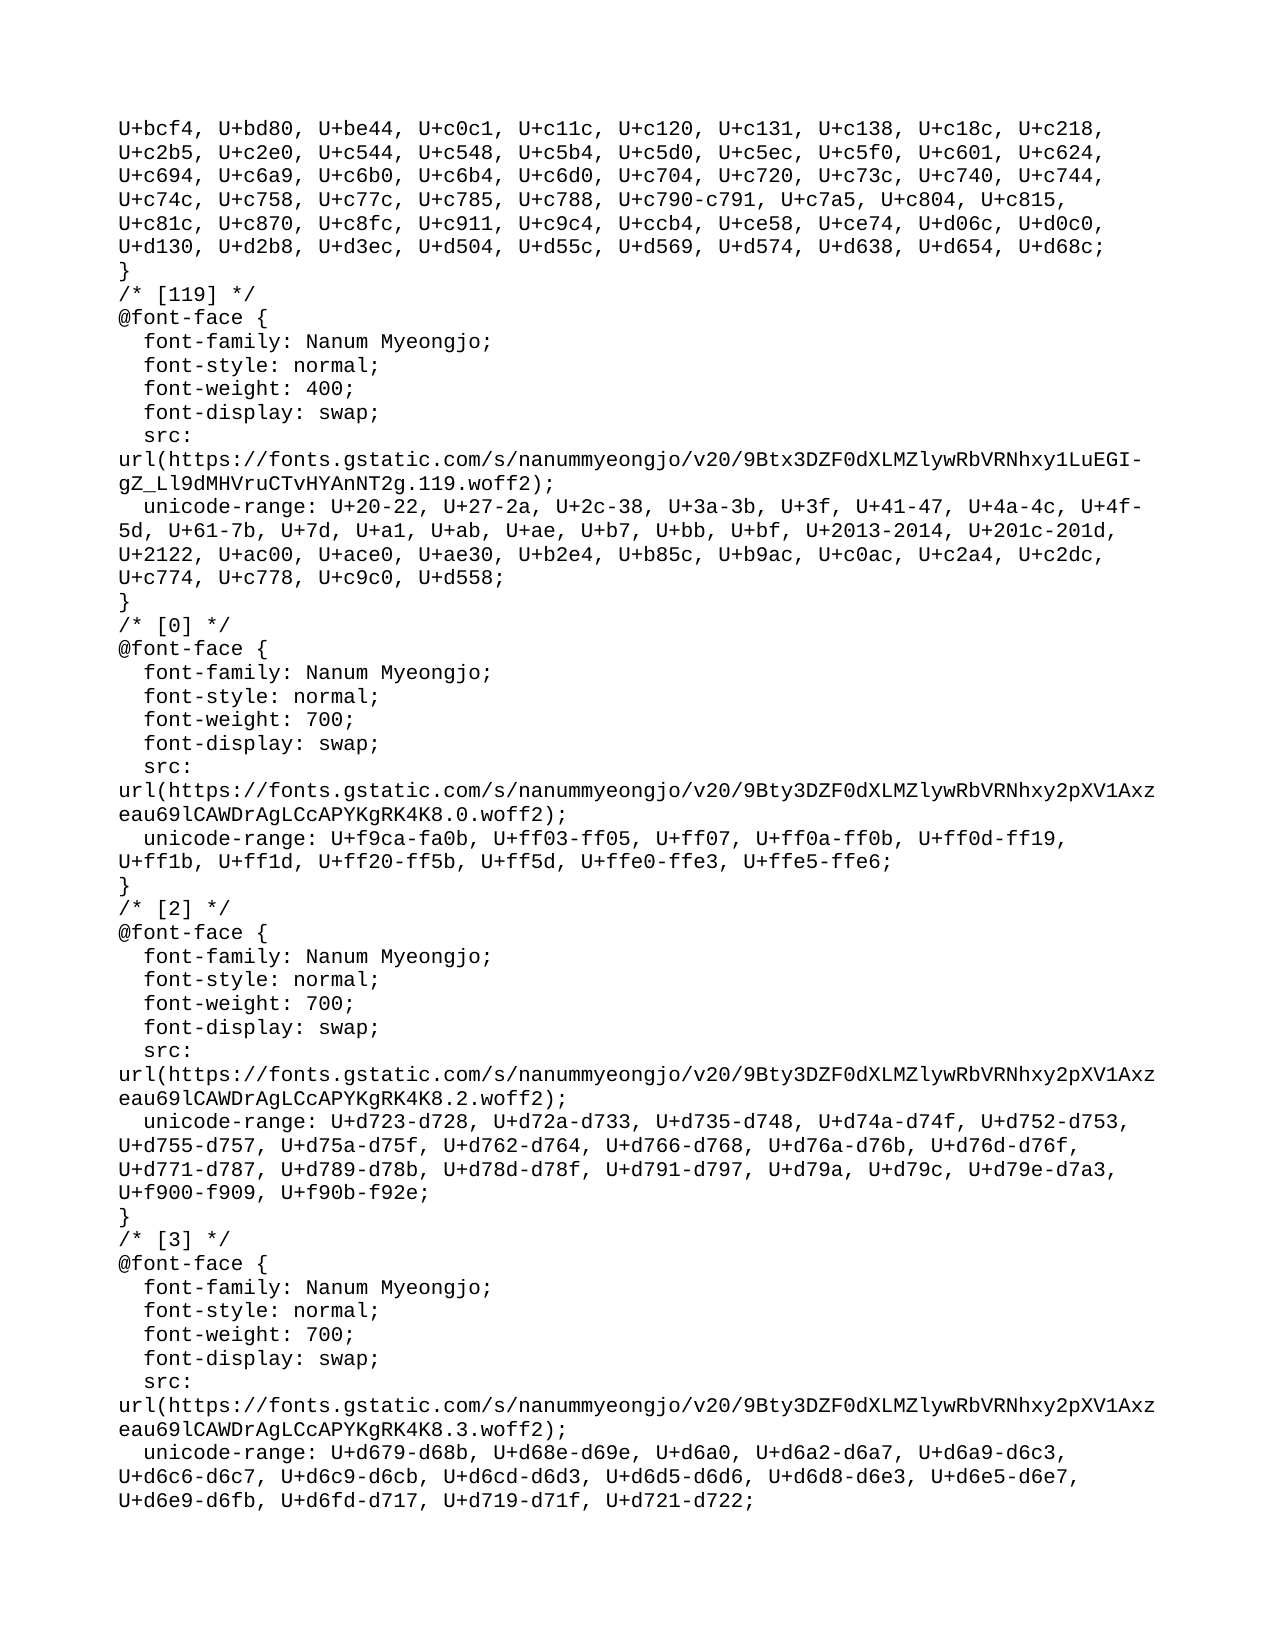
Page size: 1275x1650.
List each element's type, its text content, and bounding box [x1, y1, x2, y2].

text font-style: normal; [118, 354, 1157, 378]
text font-style: normal; [118, 686, 1157, 709]
text font-display: swap; [118, 733, 1157, 757]
text font-family: Nanum Myeongjo; [118, 946, 1157, 969]
text U+bcf4, U+bd80, U+be44, U+c0c1, U+c11c, U+c120, U+c131, U+c138, U+c18c, U+c218, U+c2b5, U+c2e0, U+c544, U+c548, U+c5b4, U+c5d0, U+c5ec, U+c5f0, U+c601, U+c624, U+c694, U+c6a9, U+c6b0, U+c6b4, U+c6d0, U+c704, U+c720, U+c73c, U+c740, U+c744, U+c74c, U+c758, U+c77c, U+c785, U+c788, U+c790-c791, U+c7a5, U+c804, U+c815, U+c81c, U+c870, U+c8fc, U+c911, U+c9c4, U+ccb4, U+ce58, U+ce74, U+d06c, U+d0c0, U+d130, U+d2b8, U+d3ec, U+d504, U+d55c, U+d569, U+d574, U+d638, U+d654, U+d68c; [118, 118, 1157, 260]
text font-style: normal; [118, 969, 1157, 993]
text } [118, 260, 1157, 284]
text } [118, 875, 1157, 898]
text @font-face { [118, 307, 1157, 331]
text @font-face { [118, 638, 1157, 662]
text unicode-range: U+d679-d68b, U+d68e-d69e, U+d6a0, U+d6a2-d6a7, U+d6a9-d6c3, U+d6c6-d6c7, U+d6c9-d6cb, U+d6cd-d6d3, U+d6d5-d6d6, U+d6d8-d6e3, U+d6e5-d6e7, U+d6e9-d6fb, U+d6fd-d717, U+d719-d71f, U+d721-d722; [118, 1442, 1157, 1513]
text font-family: Nanum Myeongjo; [118, 662, 1157, 686]
text @font-face { [118, 1253, 1157, 1277]
text src: url(https://fonts.gstatic.com/s/nanummyeongjo/v20/9Bty3DZF0dXLMZlywRbVRNhxy2pXV1Axzeau69lCAWDrAgLCcAPYKgRK4K8.3.woff2); [118, 1371, 1157, 1442]
text font-style: normal; [118, 1300, 1157, 1324]
text @font-face { [118, 922, 1157, 946]
text /* [3] */ [118, 1229, 1157, 1253]
text font-weight: 700; [118, 1324, 1157, 1348]
text src: url(https://fonts.gstatic.com/s/nanummyeongjo/v20/9Bty3DZF0dXLMZlywRbVRNhxy2pXV1Axzeau69lCAWDrAgLCcAPYKgRK4K8.0.woff2); [118, 757, 1157, 827]
text unicode-range: U+d723-d728, U+d72a-d733, U+d735-d748, U+d74a-d74f, U+d752-d753, U+d755-d757, U+d75a-d75f, U+d762-d764, U+d766-d768, U+d76a-d76b, U+d76d-d76f, U+d771-d787, U+d789-d78b, U+d78d-d78f, U+d791-d797, U+d79a, U+d79c, U+d79e-d7a3, U+f900-f909, U+f90b-f92e; [118, 1111, 1157, 1206]
text font-weight: 700; [118, 709, 1157, 733]
text font-display: swap; [118, 402, 1157, 426]
text /* [119] */ [118, 284, 1157, 307]
text /* [2] */ [118, 898, 1157, 922]
text font-display: swap; [118, 1017, 1157, 1040]
text src: url(https://fonts.gstatic.com/s/nanummyeongjo/v20/9Bty3DZF0dXLMZlywRbVRNhxy2pXV1Axzeau69lCAWDrAgLCcAPYKgRK4K8.2.woff2); [118, 1040, 1157, 1111]
text unicode-range: U+20-22, U+27-2a, U+2c-38, U+3a-3b, U+3f, U+41-47, U+4a-4c, U+4f-5d, U+61-7b, U+7d, U+a1, U+ab, U+ae, U+b7, U+bb, U+bf, U+2013-2014, U+201c-201d, U+2122, U+ac00, U+ace0, U+ae30, U+b2e4, U+b85c, U+b9ac, U+c0ac, U+c2a4, U+c2dc, U+c774, U+c778, U+c9c0, U+d558; [118, 496, 1157, 591]
text font-weight: 700; [118, 993, 1157, 1017]
text font-family: Nanum Myeongjo; [118, 331, 1157, 354]
text } [118, 1206, 1157, 1229]
text } [118, 591, 1157, 615]
text font-display: swap; [118, 1348, 1157, 1371]
text /* [0] */ [118, 615, 1157, 638]
text src: url(https://fonts.gstatic.com/s/nanummyeongjo/v20/9Btx3DZF0dXLMZlywRbVRNhxy1LuEGI-gZ_Ll9dMHVruCTvHYAnNT2g.119.woff2); [118, 426, 1157, 496]
text unicode-range: U+f9ca-fa0b, U+ff03-ff05, U+ff07, U+ff0a-ff0b, U+ff0d-ff19, U+ff1b, U+ff1d, U+ff20-ff5b, U+ff5d, U+ffe0-ffe3, U+ffe5-ffe6; [118, 827, 1157, 875]
text font-family: Nanum Myeongjo; [118, 1277, 1157, 1300]
text font-weight: 400; [118, 378, 1157, 402]
